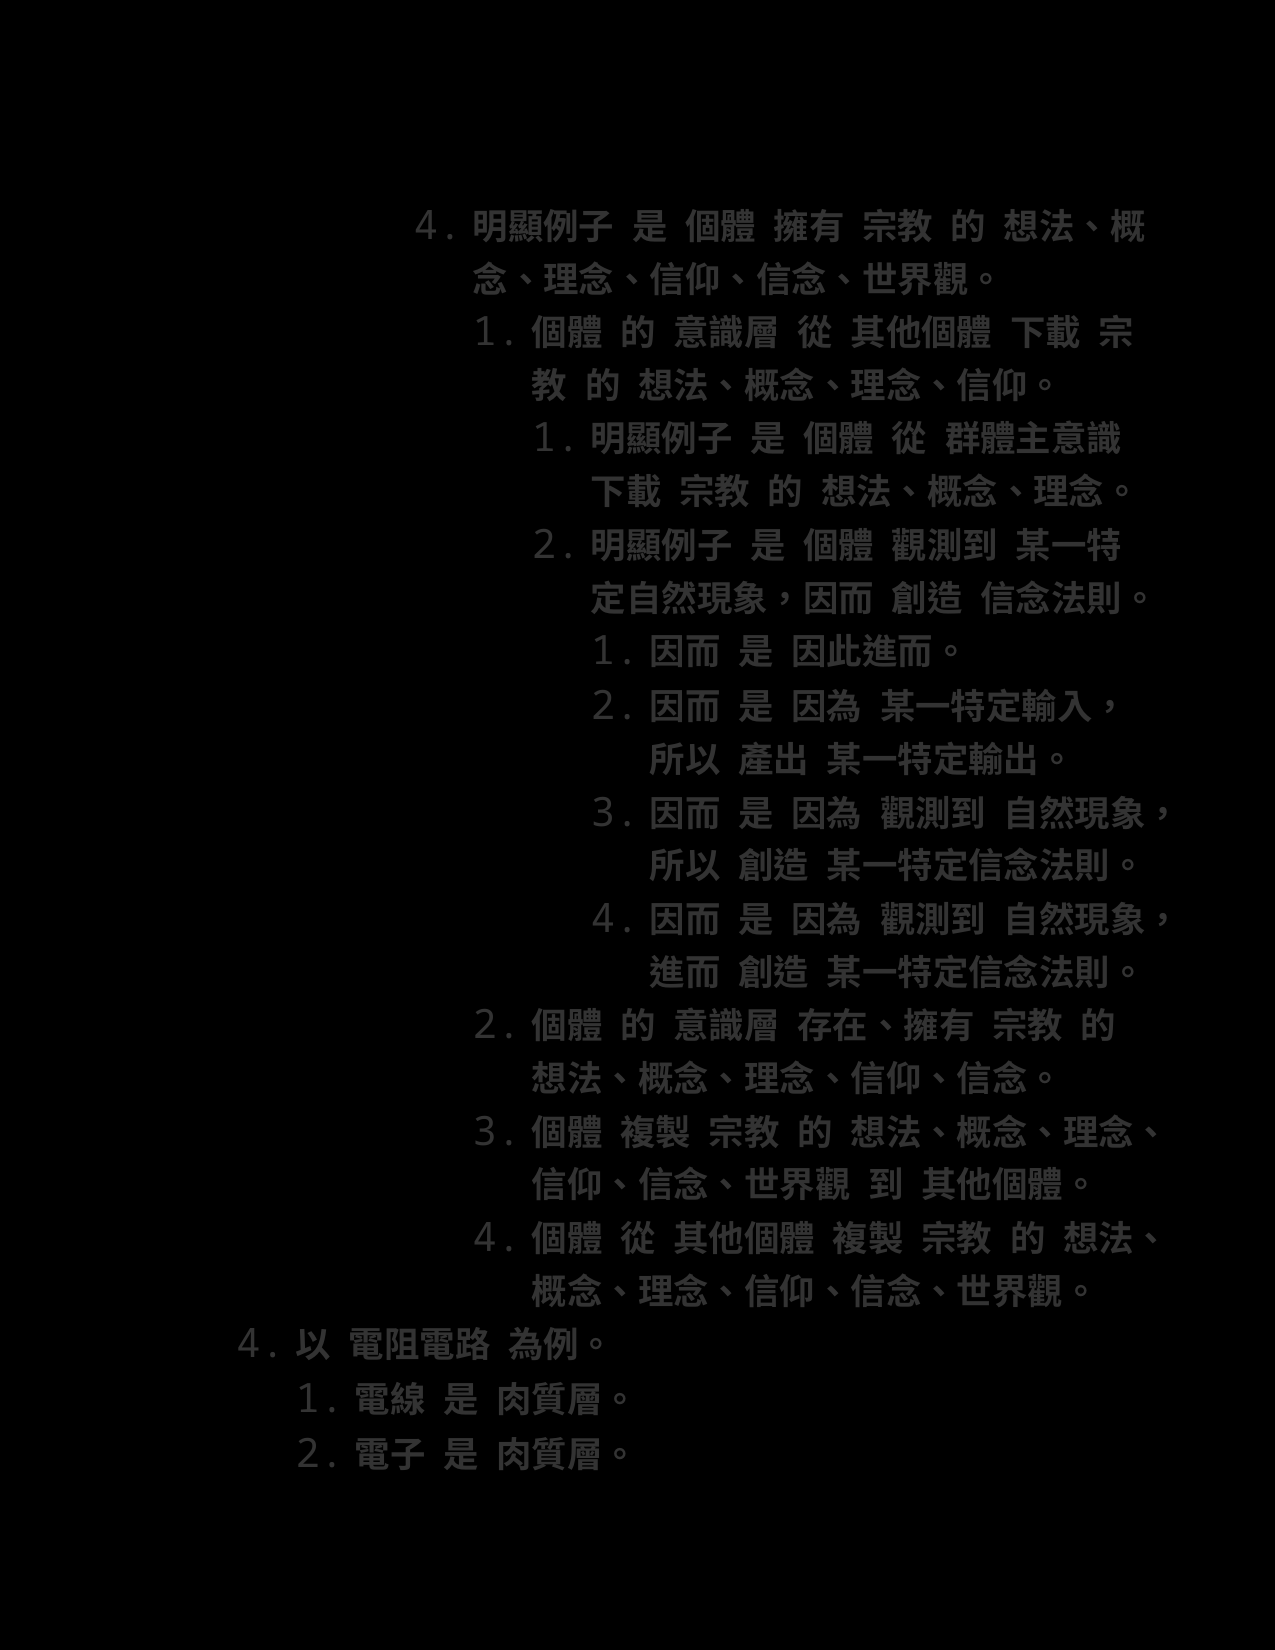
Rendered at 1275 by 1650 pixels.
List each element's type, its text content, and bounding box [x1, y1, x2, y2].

list 以 電阻電路 為例。 [236, 1314, 1157, 1369]
list 因而 是 因此進而。 [591, 621, 1157, 676]
list 個體 的 意識層 從 其他個體 下載 宗教 的 想法、概念、理念、信仰。 [472, 302, 1157, 408]
list 明顯例子 是 個體 觀測到 某一特定自然現象，因而 創造 信念法則。 [532, 515, 1157, 621]
list 明顯例子 是 個體 擁有 宗教 的 想法、概念、理念、信仰、信念、世界觀。 [413, 196, 1157, 302]
list 因而 是 因為 觀測到 自然現象，所以 創造 某一特定信念法則。 [591, 783, 1157, 889]
list 個體 從 其他個體 複製 宗教 的 想法、概念、理念、信仰、信念、世界觀。 [472, 1208, 1157, 1314]
list 明顯例子 是 個體 從 群體主意識 下載 宗教 的 想法、概念、理念。 [532, 408, 1157, 515]
list 個體 複製 宗教 的 想法、概念、理念、信仰、信念、世界觀 到 其他個體。 [472, 1102, 1157, 1208]
list 電線 是 肉質層。 [295, 1369, 1157, 1425]
list 因而 是 因為 某一特定輸入，所以 產出 某一特定輸出。 [591, 676, 1157, 783]
list 因而 是 因為 觀測到 自然現象，進而 創造 某一特定信念法則。 [591, 889, 1157, 995]
list 電子 是 肉質層。 [295, 1425, 1157, 1480]
list 個體 的 意識層 存在、擁有 宗教 的 想法、概念、理念、信仰、信念。 [472, 995, 1157, 1102]
